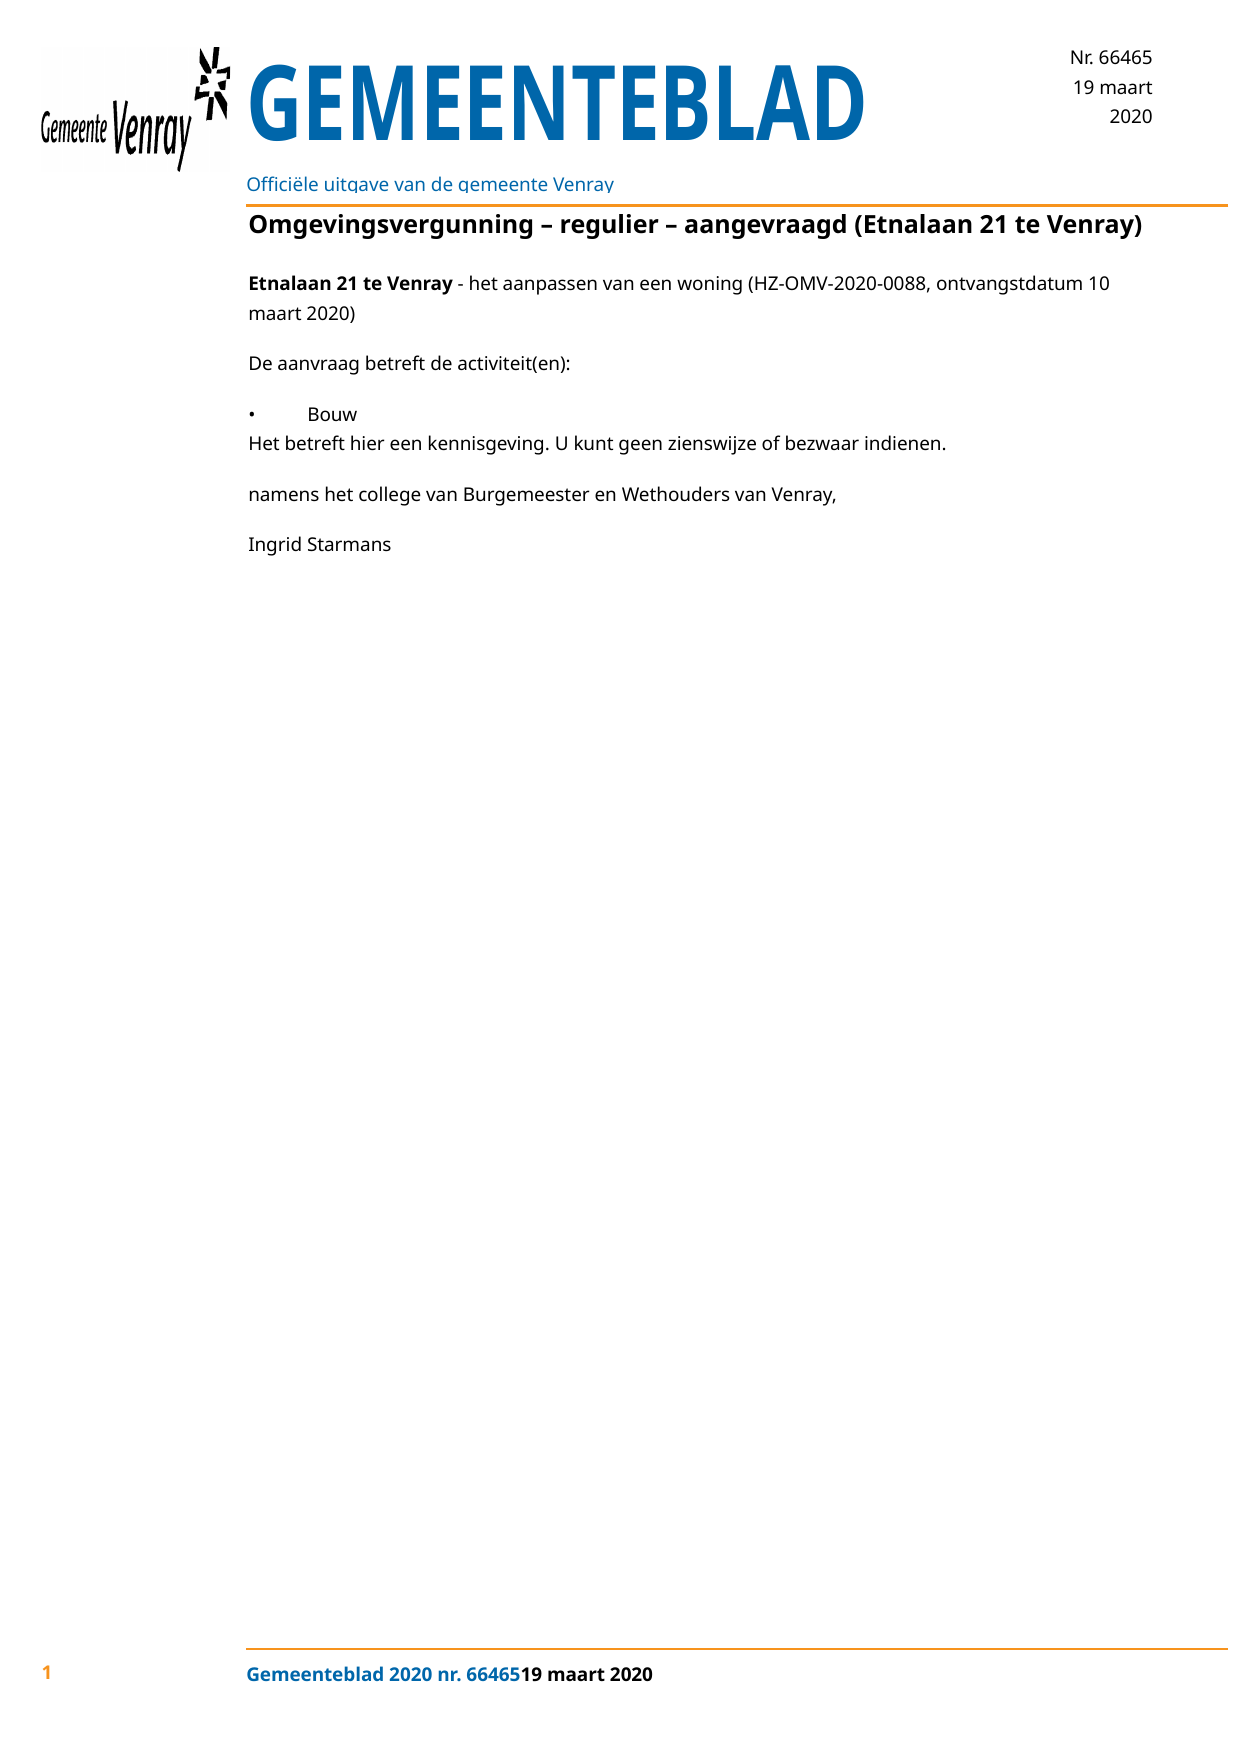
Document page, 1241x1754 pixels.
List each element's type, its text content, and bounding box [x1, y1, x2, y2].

text namens het college van Burgemeester en Wethouders van Venray, [248, 481, 1152, 506]
list Bouw [248, 401, 1152, 426]
picture [41, 47, 231, 172]
text Het betreft hier een kennisgeving. U kunt geen zienswijze of bezwaar indienen. [248, 430, 1152, 456]
text De aanvraag betreft de activiteit(en): [248, 350, 1152, 376]
text Omgevingsvergunning – regulier – aangevraagd (Etnalaan 21 te Venray) [248, 207, 1152, 241]
text Ingrid Starmans [248, 531, 1152, 557]
text Etnalaan 21 te Venray - het aanpassen van een woning (HZ-OMV-2020-0088, ontvangstdatum 10 maart 2020) [248, 270, 1152, 326]
